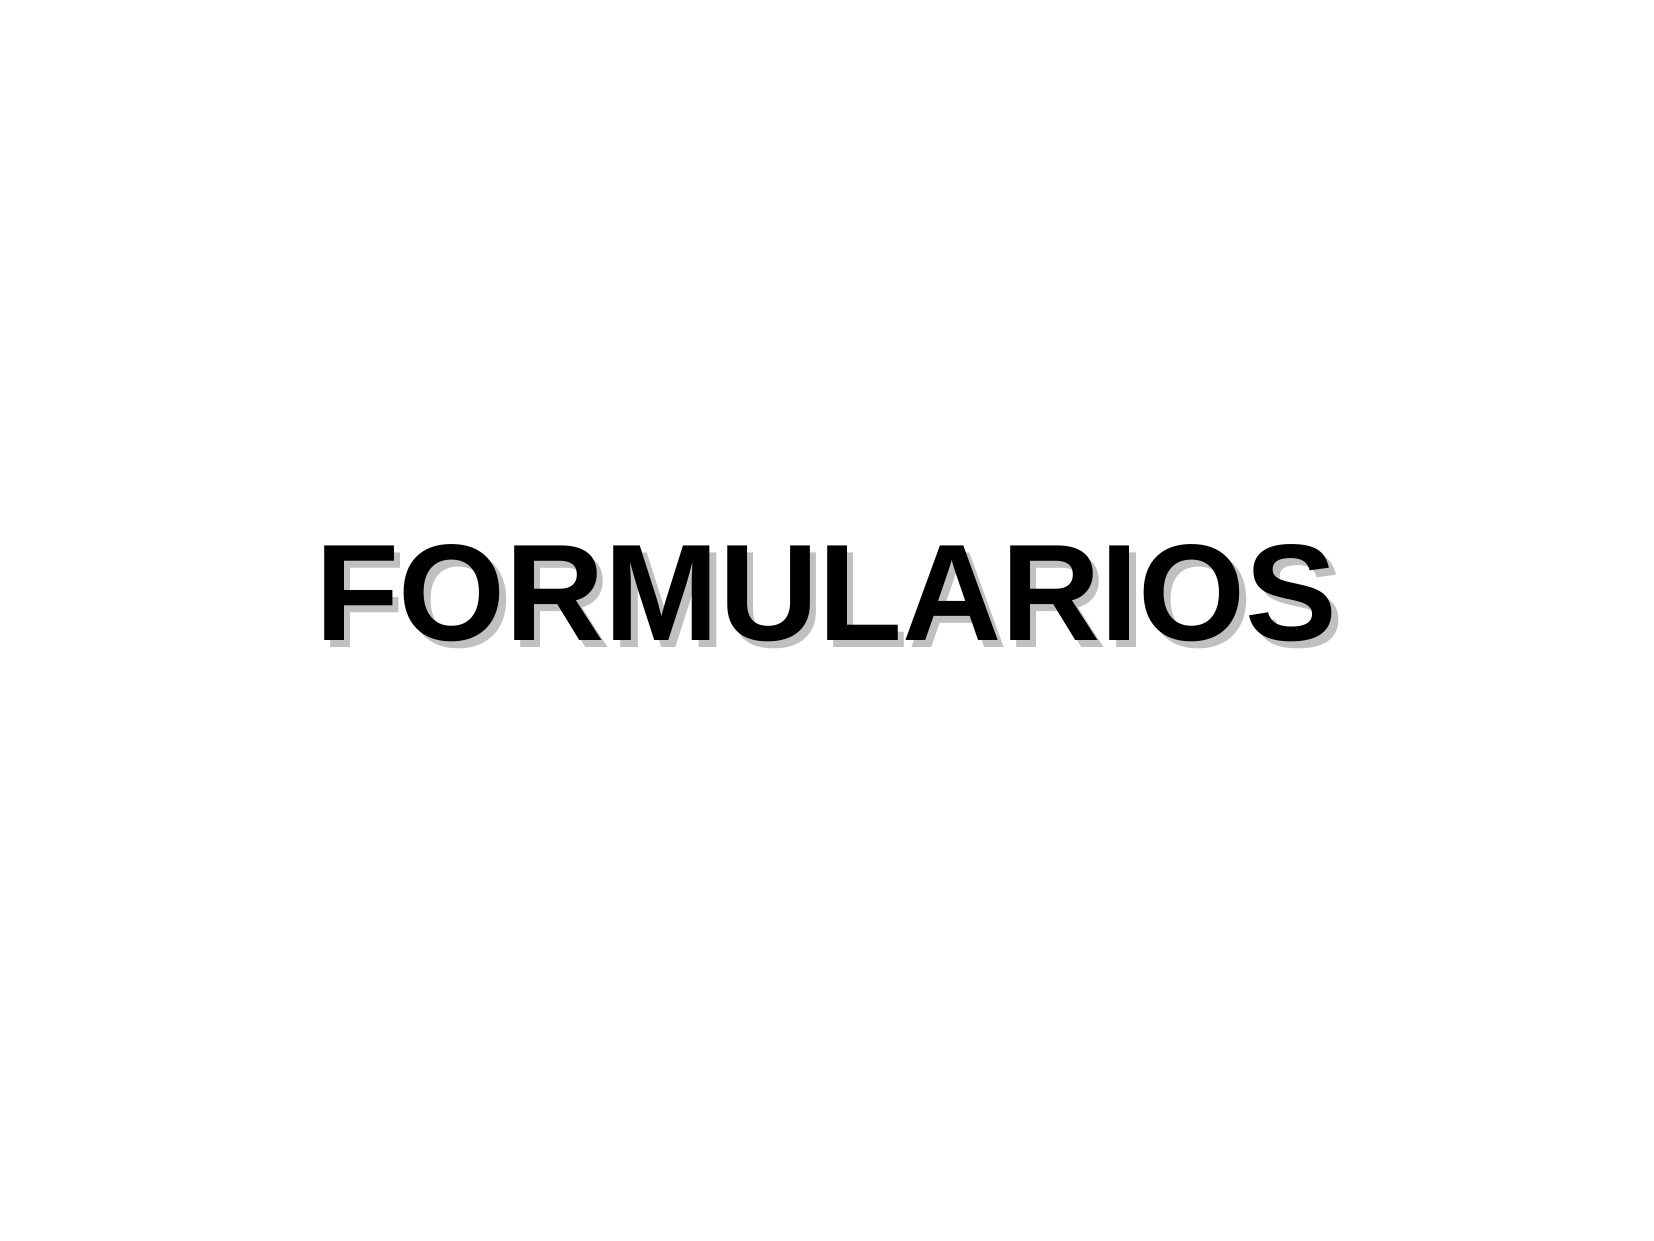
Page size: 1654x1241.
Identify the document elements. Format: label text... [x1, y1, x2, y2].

title FORMULARIOS [82, 489, 1571, 697]
